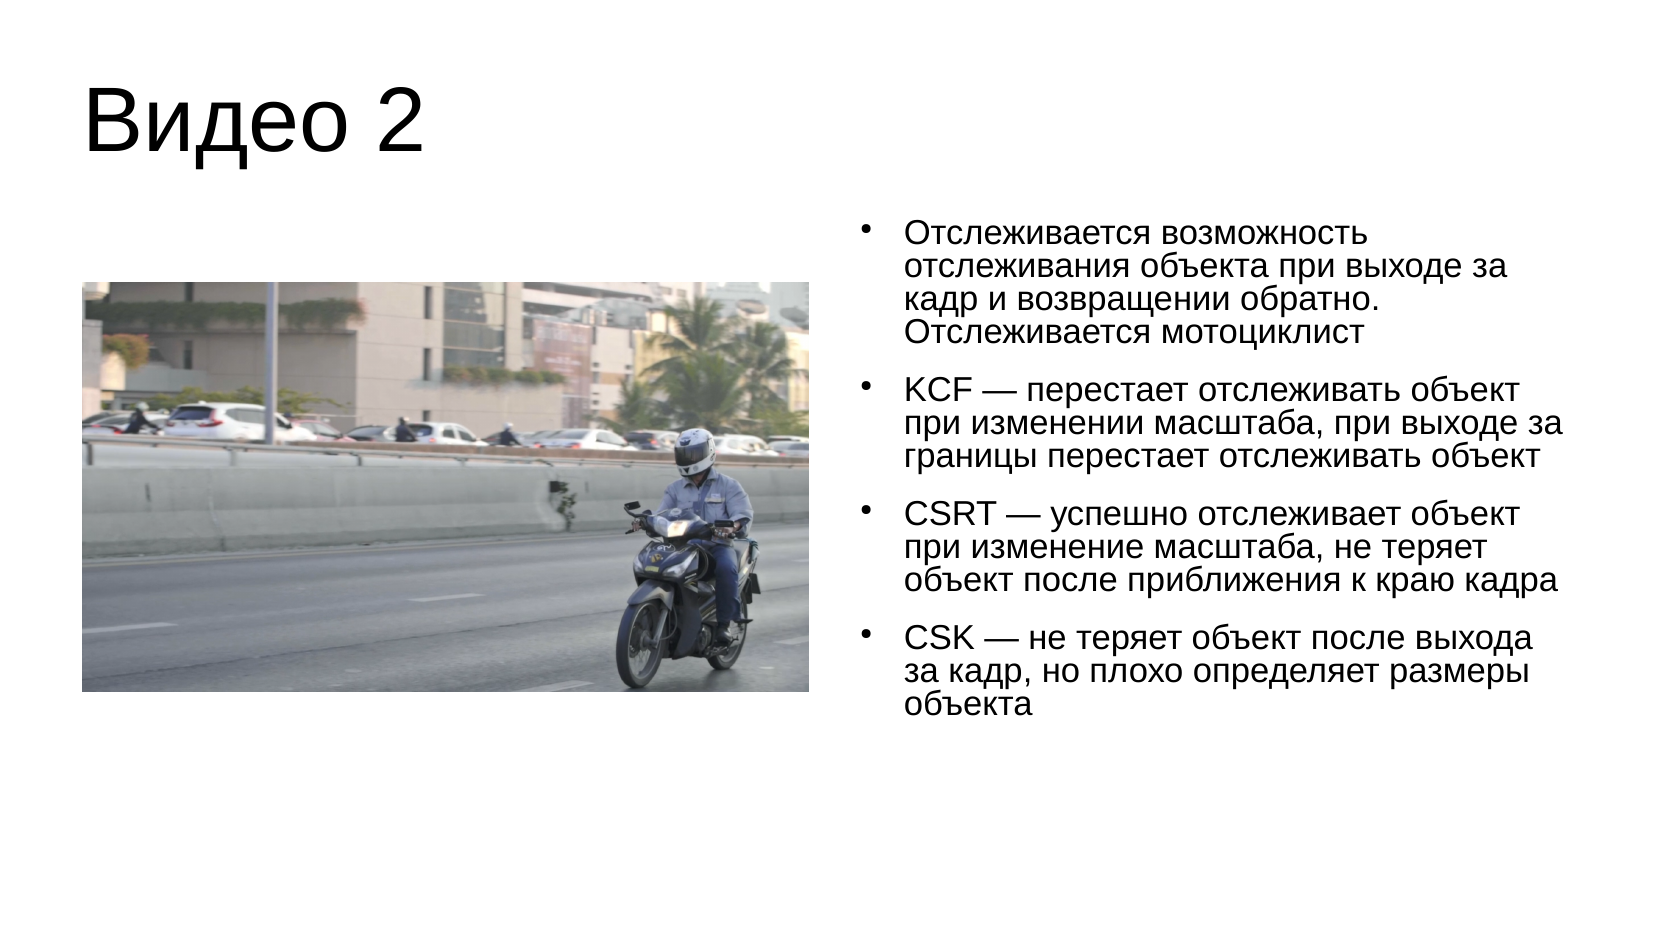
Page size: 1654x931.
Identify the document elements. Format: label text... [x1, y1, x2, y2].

list Отслеживается возможность отслеживания объекта при выходе за кадр и возвращении обратно. Отслеживается мотоциклист KCF — перестает отслеживать объект при изменении масштаба, при выходе за границы перестает отслеживать объект CSRT — успешно отслеживает объект при изменение масштаба, не теряет объект после приближения к краю кадра CSK — не теряет объект после выхода за кадр, но плохо определяет размеры объекта [845, 217, 1572, 758]
picture [82, 282, 809, 692]
title Видео 2 [82, 37, 1571, 193]
